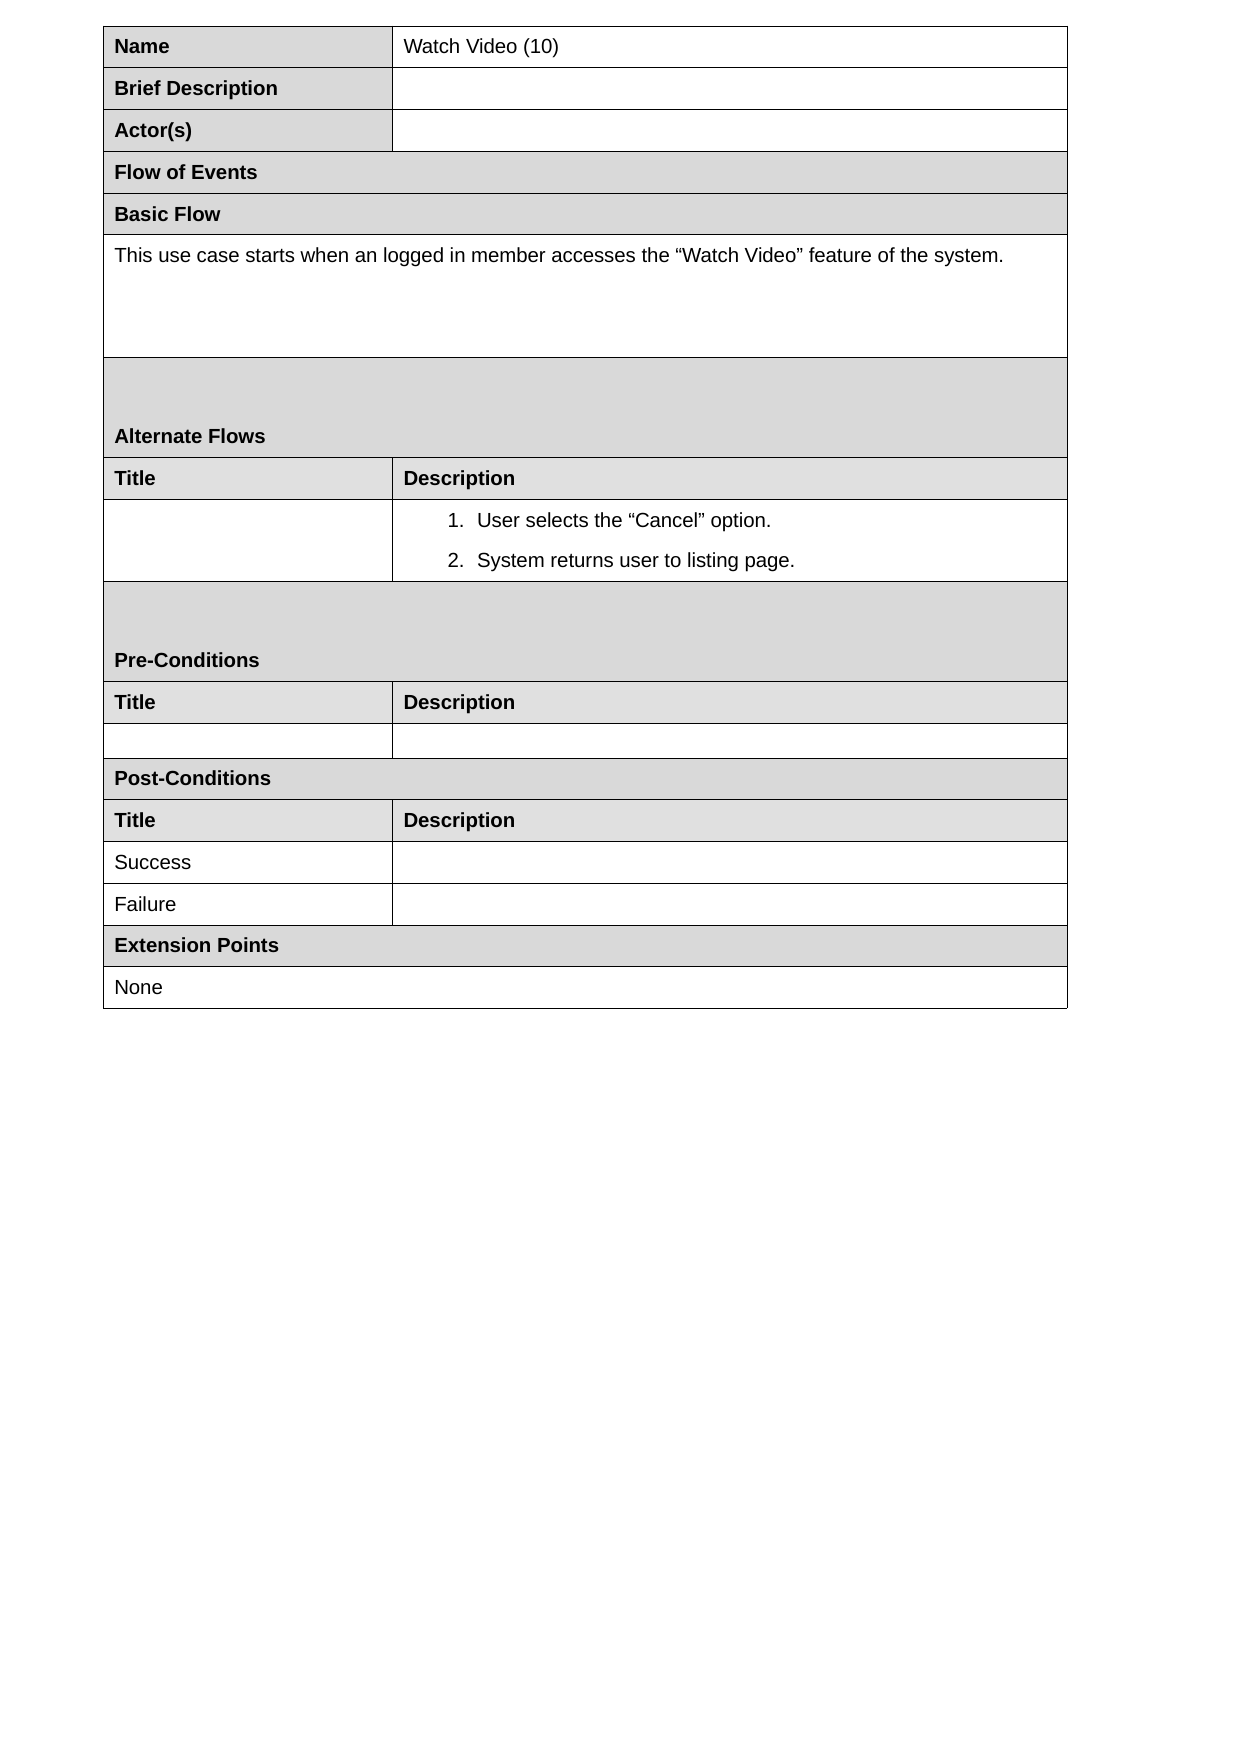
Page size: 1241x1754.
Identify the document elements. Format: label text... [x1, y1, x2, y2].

table_cell [393, 724, 1067, 757]
table_header Watch Video (10) [393, 27, 1067, 67]
table_cell Success [104, 842, 392, 883]
table_header Name [104, 27, 392, 67]
table_cell Post-Conditions [104, 759, 1067, 799]
table_cell Title [104, 800, 392, 841]
table_cell [393, 110, 1067, 151]
table_cell Description [393, 800, 1067, 841]
table_cell User selects the “Cancel” option. System returns user to listing page. [393, 500, 1067, 581]
table_cell [104, 724, 392, 757]
table_cell Title [104, 458, 392, 499]
table_cell Basic Flow [104, 194, 1067, 234]
table_cell Description [393, 458, 1067, 499]
table_cell Actor(s) [104, 110, 392, 151]
table_cell Extension Points [104, 926, 1067, 966]
table_cell This use case starts when an logged in member accesses the “Watch Video” feature of the system. [104, 235, 1067, 357]
table_cell Brief Description [104, 68, 392, 109]
table_cell [393, 842, 1067, 883]
table_cell Description [393, 682, 1067, 723]
table_cell Title [104, 682, 392, 723]
table_cell [393, 68, 1067, 109]
table_cell None [104, 967, 1067, 1008]
table_cell Pre-Conditions [104, 582, 1067, 681]
table_cell [393, 884, 1067, 924]
table_cell Flow of Events [104, 152, 1067, 193]
table_cell Failure [104, 884, 392, 924]
table_cell Alternate Flows [104, 358, 1067, 457]
table_cell [104, 500, 392, 581]
